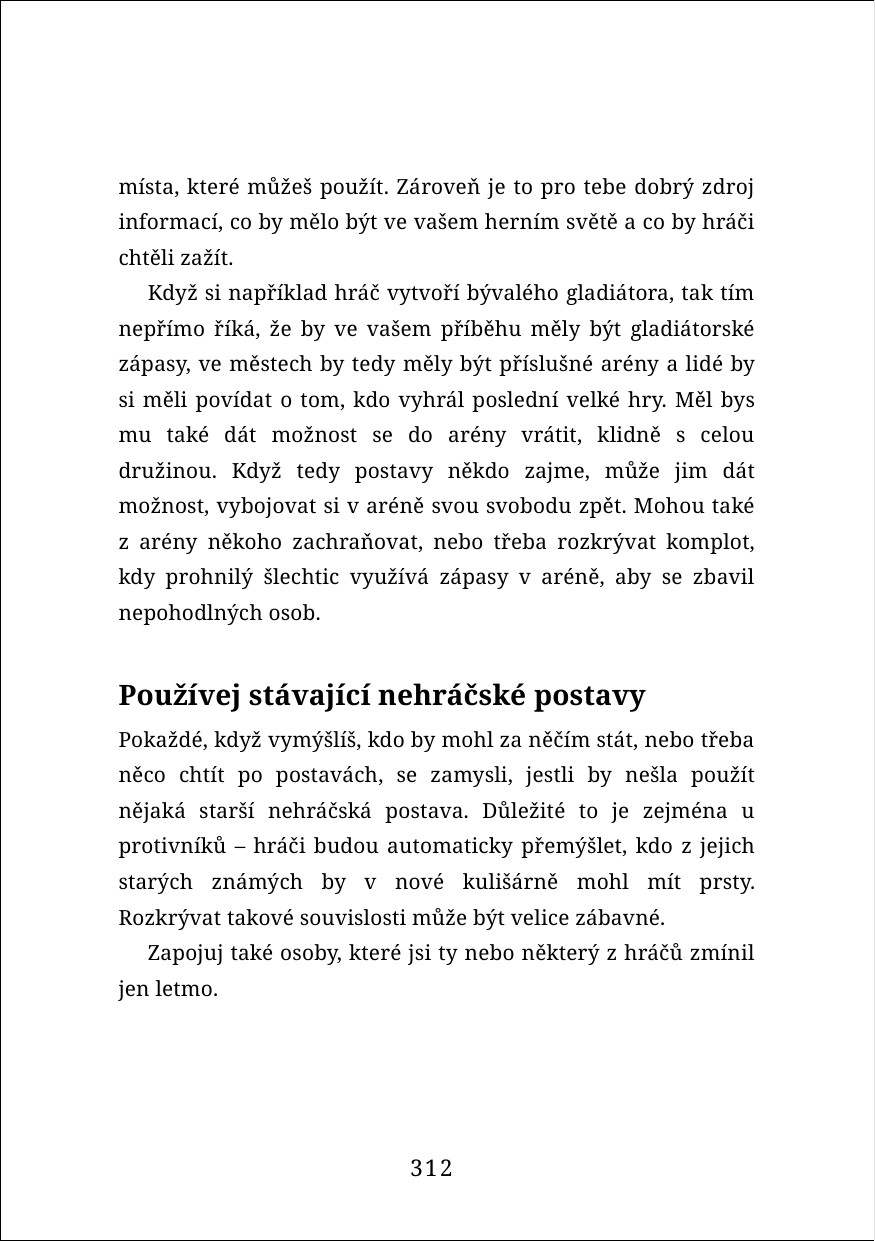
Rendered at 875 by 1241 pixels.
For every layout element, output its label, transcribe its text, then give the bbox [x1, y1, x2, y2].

text Pokaždé, když vymýšlíš, kdo by mohl za něčím stát, nebo třeba něco chtít po postavách, se zamysli, jestli by nešla použít nějaká starší nehráčská postava. Důležité to je zejména u protivníků – hráči budou automaticky přemýšlet, kdo z jejich starých známých by v nové kulišárně mohl mít prsty. Rozkrývat takové souvislosti může být velice zábavné. Zapojuj také osoby, které jsi ty nebo některý z hráčů zmínil jen letmo. [118, 725, 756, 1002]
subtitle Používej stávající nehráčské postavy [118, 675, 756, 713]
text místa, které můžeš použít. Zároveň je to pro tebe dobrý zdroj informací, co by mělo být ve vašem herním světě a co by hráči chtěli zažít. Když si například hráč vytvoří bývalého gladiátora, tak tím nepřímo říká, že by ve vašem příběhu měly být gladiátorské zápasy, ve městech by tedy měly být příslušné arény a lidé by si měli povídat o tom, kdo vyhrál poslední velké hry. Měl bys mu také dát možnost se do arény vrátit, klidně s celou družinou. Když tedy postavy někdo zajme, může jim dát možnost, vybojovat si v aréně svou svobodu zpět. Mohou také z arény někoho zachraňovat, nebo třeba rozkrývat komplot, kdy prohnilý šlechtic využívá zápasy v aréně, aby se zbavil nepohodlných osob. [118, 172, 756, 626]
